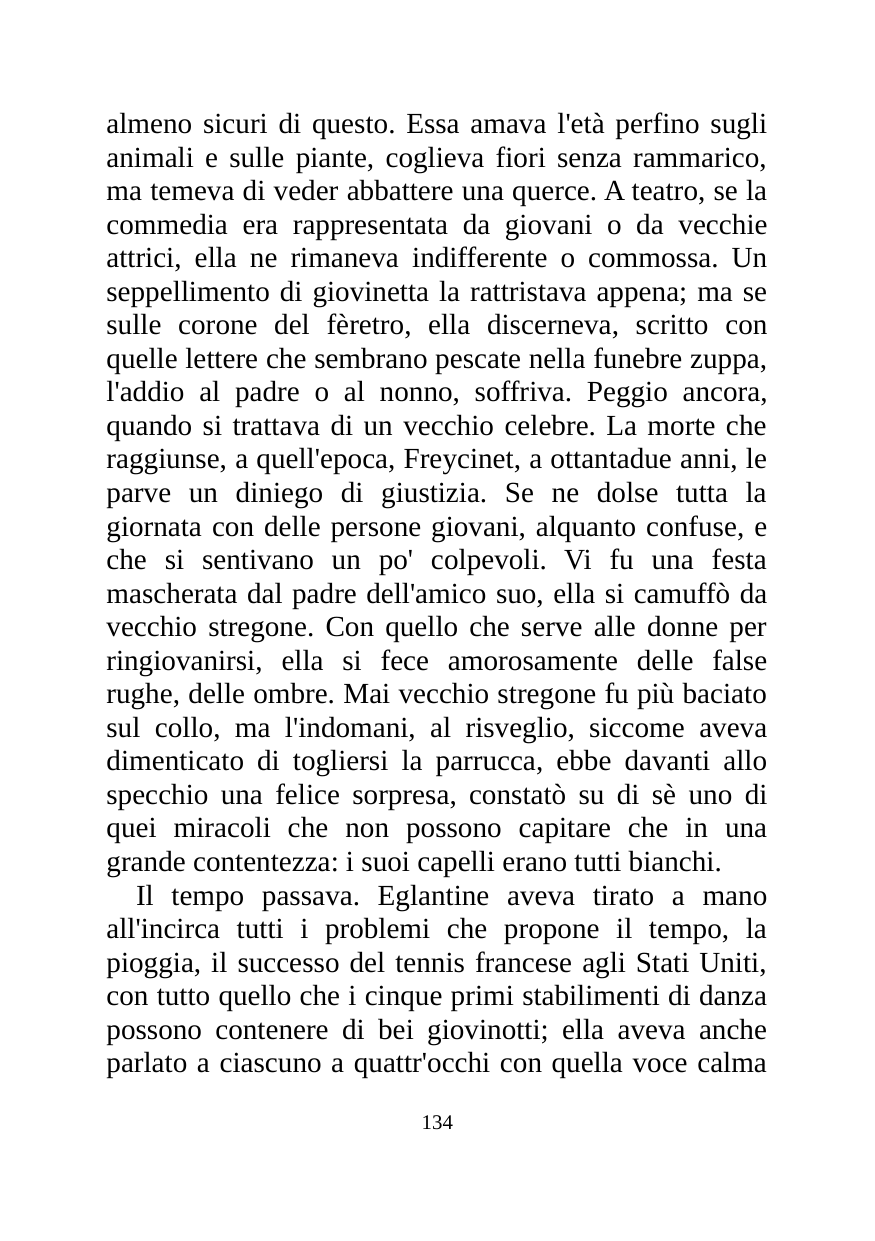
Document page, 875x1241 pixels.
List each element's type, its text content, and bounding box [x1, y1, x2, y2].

text almeno sicuri di questo. Essa amava l'età perfino sugli animali e sulle piante, coglieva fiori senza rammarico, ma temeva di veder abbattere una querce. A teatro, se la commedia era rappresentata da giovani o da vecchie attrici, ella ne rimaneva indifferente o commossa. Un seppellimento di giovinetta la rattristava appena; ma se sulle corone del fèretro, ella discerneva, scritto con quelle lettere che sembrano pescate nella funebre zuppa, l'addio al padre o al nonno, soffriva. Peggio ancora, quando si trattava di un vecchio celebre. La morte che raggiunse, a quell'epoca, Freycinet, a ottantadue anni, le parve un diniego di giustizia. Se ne dolse tutta la giornata con delle persone giovani, alquanto confuse, e che si sentivano un po' colpevoli. Vi fu una festa mascherata dal padre dell'amico suo, ella si camuffò da vecchio stregone. Con quello che serve alle donne per ringiovanirsi, ella si fece amorosamente delle false rughe, delle ombre. Mai vecchio stregone fu più baciato sul collo, ma l'indomani, al risveglio, siccome aveva dimenticato di togliersi la parrucca, ebbe davanti allo specchio una felice sorpresa, constatò su di sè uno di quei miracoli che non possono capitare che in una grande contentezza: i suoi capelli erano tutti bianchi. [106, 106, 768, 878]
text Il tempo passava. Eglantine aveva tirato a mano all'incirca tutti i problemi che propone il tempo, la pioggia, il successo del tennis francese agli Stati Uniti, con tutto quello che i cinque primi stabilimenti di danza possono contenere di bei giovinotti; ella aveva anche parlato a ciascuno a quattr'occhi con quella voce calma [106, 878, 768, 1079]
